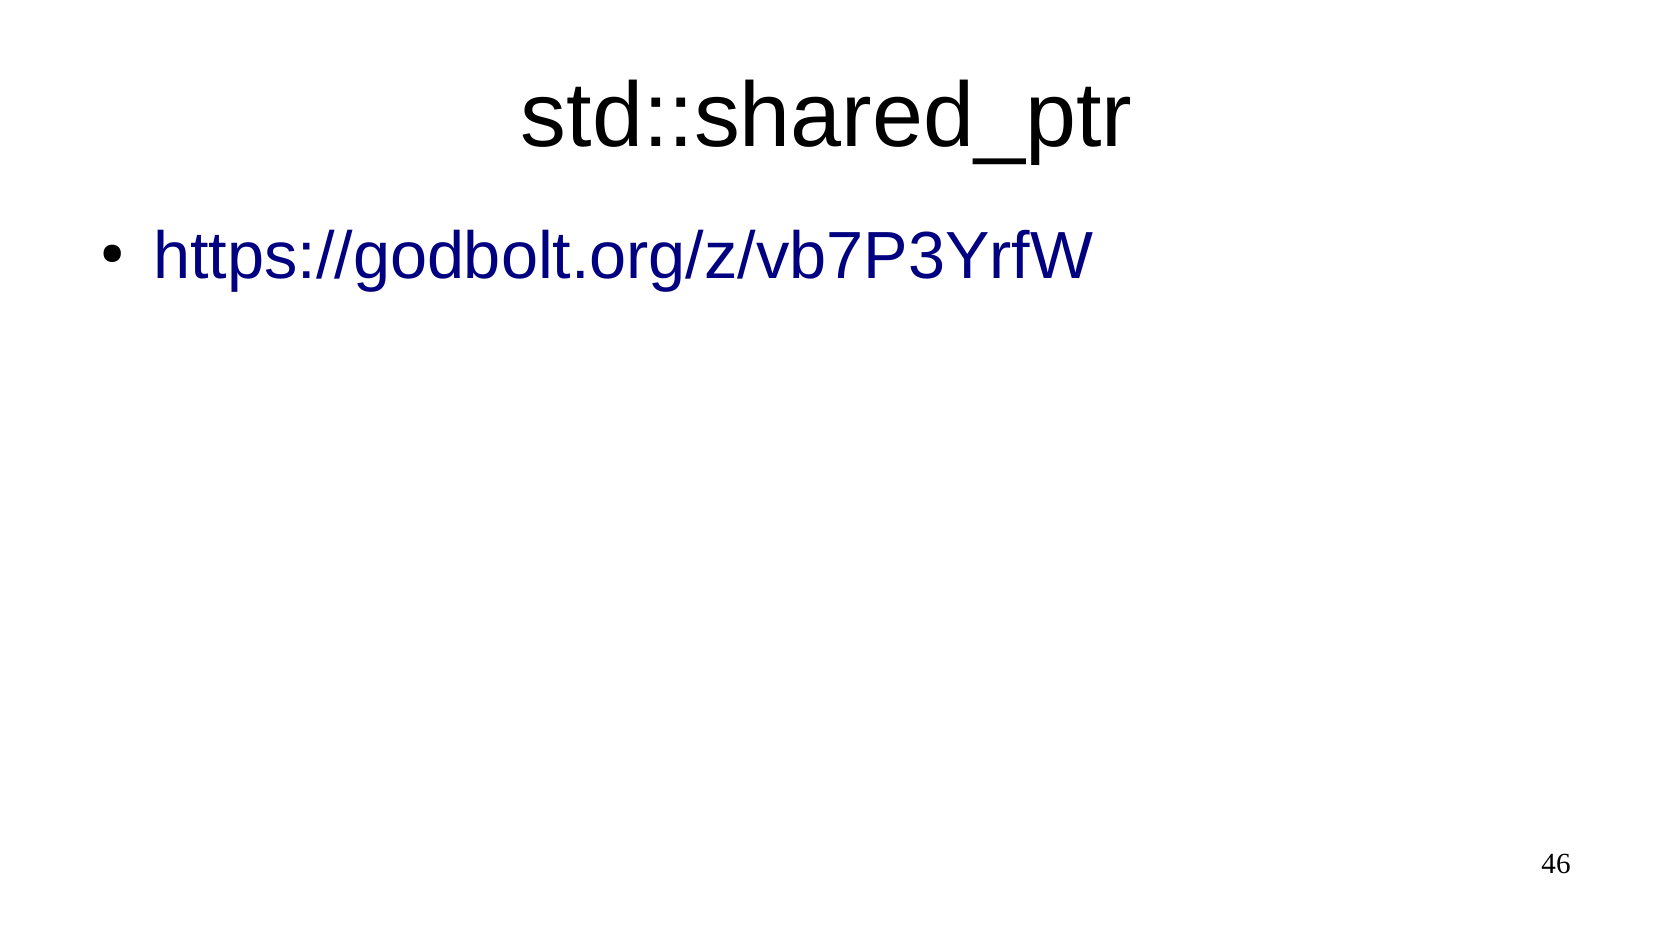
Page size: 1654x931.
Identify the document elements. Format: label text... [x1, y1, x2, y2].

title std::shared_ptr [82, 37, 1571, 193]
list https://godbolt.org/z/vb7P3YrfW [82, 217, 1571, 758]
